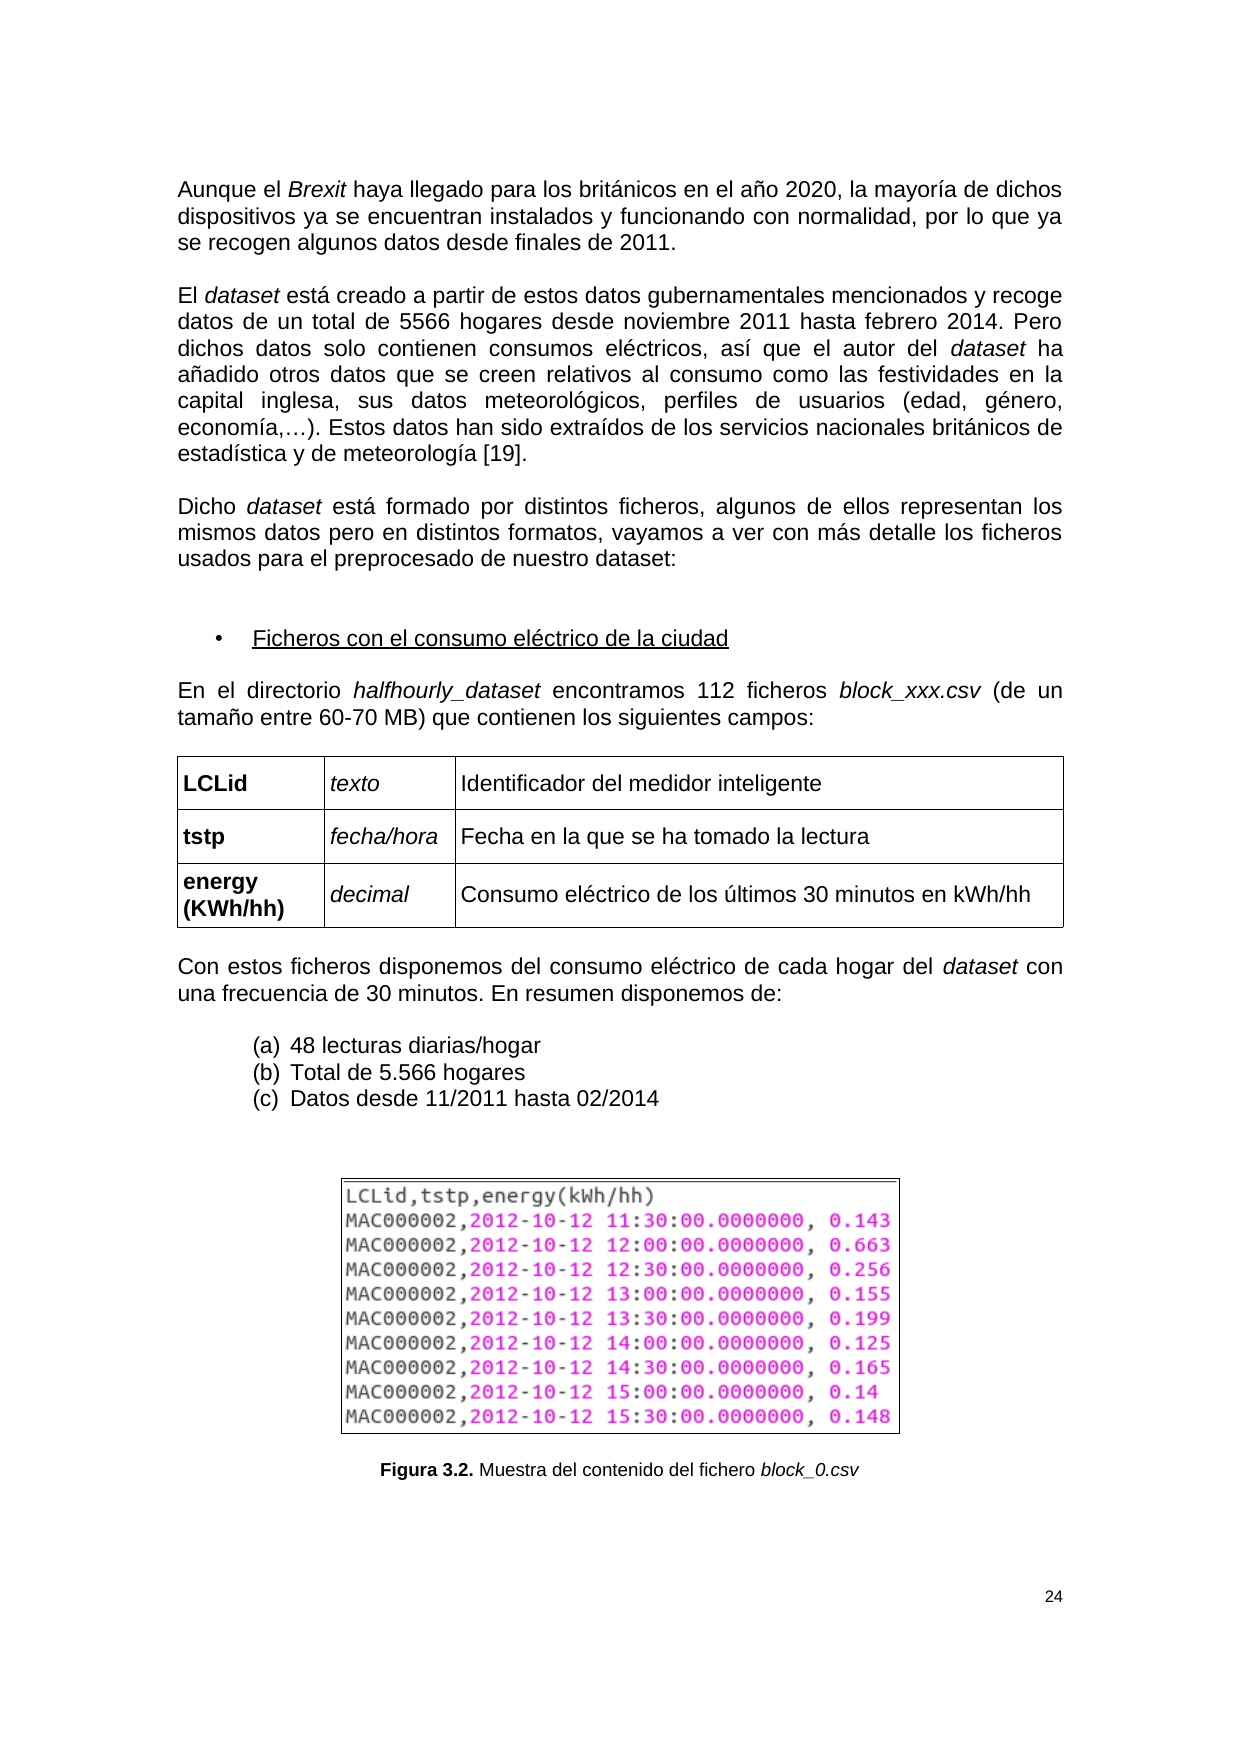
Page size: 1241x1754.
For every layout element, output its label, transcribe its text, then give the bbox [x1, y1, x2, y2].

table_header LCLid [178, 757, 324, 809]
table_cell decimal [325, 864, 455, 927]
table_header texto [325, 757, 455, 809]
table_cell Consumo eléctrico de los últimos 30 minutos en kWh/hh [456, 864, 1063, 927]
text Figura 3.2. Muestra del contenido del fichero block_0.csv [177, 1164, 1063, 1481]
text Dicho dataset está formado por distintos ficheros, algunos de ellos representan los mismos datos pero en distintos formatos, vayamos a ver con más detalle los ficheros usados para el preprocesado de nuestro dataset: [177, 493, 1063, 572]
text Con estos ficheros disponemos del consumo eléctrico de cada hogar del dataset con una frecuencia de 30 minutos. En resumen disponemos de: [177, 953, 1063, 1006]
list Ficheros con el consumo eléctrico de la ciudad [215, 624, 1063, 651]
table_cell energy (KWh/hh) [178, 864, 324, 927]
table_cell fecha/hora [325, 810, 455, 862]
picture [343, 1181, 897, 1430]
list Datos desde 11/2011 hasta 02/2014 [252, 1085, 1063, 1111]
text El dataset está creado a partir de estos datos gubernamentales mencionados y recoge datos de un total de 5566 hogares desde noviembre 2011 hasta febrero 2014. Pero dichos datos solo contienen consumos eléctricos, así que el autor del dataset ha añadido otros datos que se creen relativos al consumo como las festividades en la capital inglesa, sus datos meteorológicos, perfiles de usuarios (edad, género, economía,…). Estos datos han sido extraídos de los servicios nacionales británicos de estadística y de meteorología [19]. [177, 282, 1063, 466]
list Total de 5.566 hogares [252, 1058, 1063, 1085]
table_header Identificador del medidor inteligente [456, 757, 1063, 809]
text En el directorio halfhourly_dataset encontramos 112 ficheros block_xxx.csv (de un tamaño entre 60-70 MB) que contienen los siguientes campos: [177, 677, 1063, 730]
list 48 lecturas diarias/hogar [252, 1032, 1063, 1058]
table_cell Fecha en la que se ha tomado la lectura [456, 810, 1063, 862]
table_cell tstp [178, 810, 324, 862]
text Aunque el Brexit haya llegado para los británicos en el año 2020, la mayoría de dichos dispositivos ya se encuentran instalados y funcionando con normalidad, por lo que ya se recogen algunos datos desde finales de 2011. [177, 176, 1063, 256]
